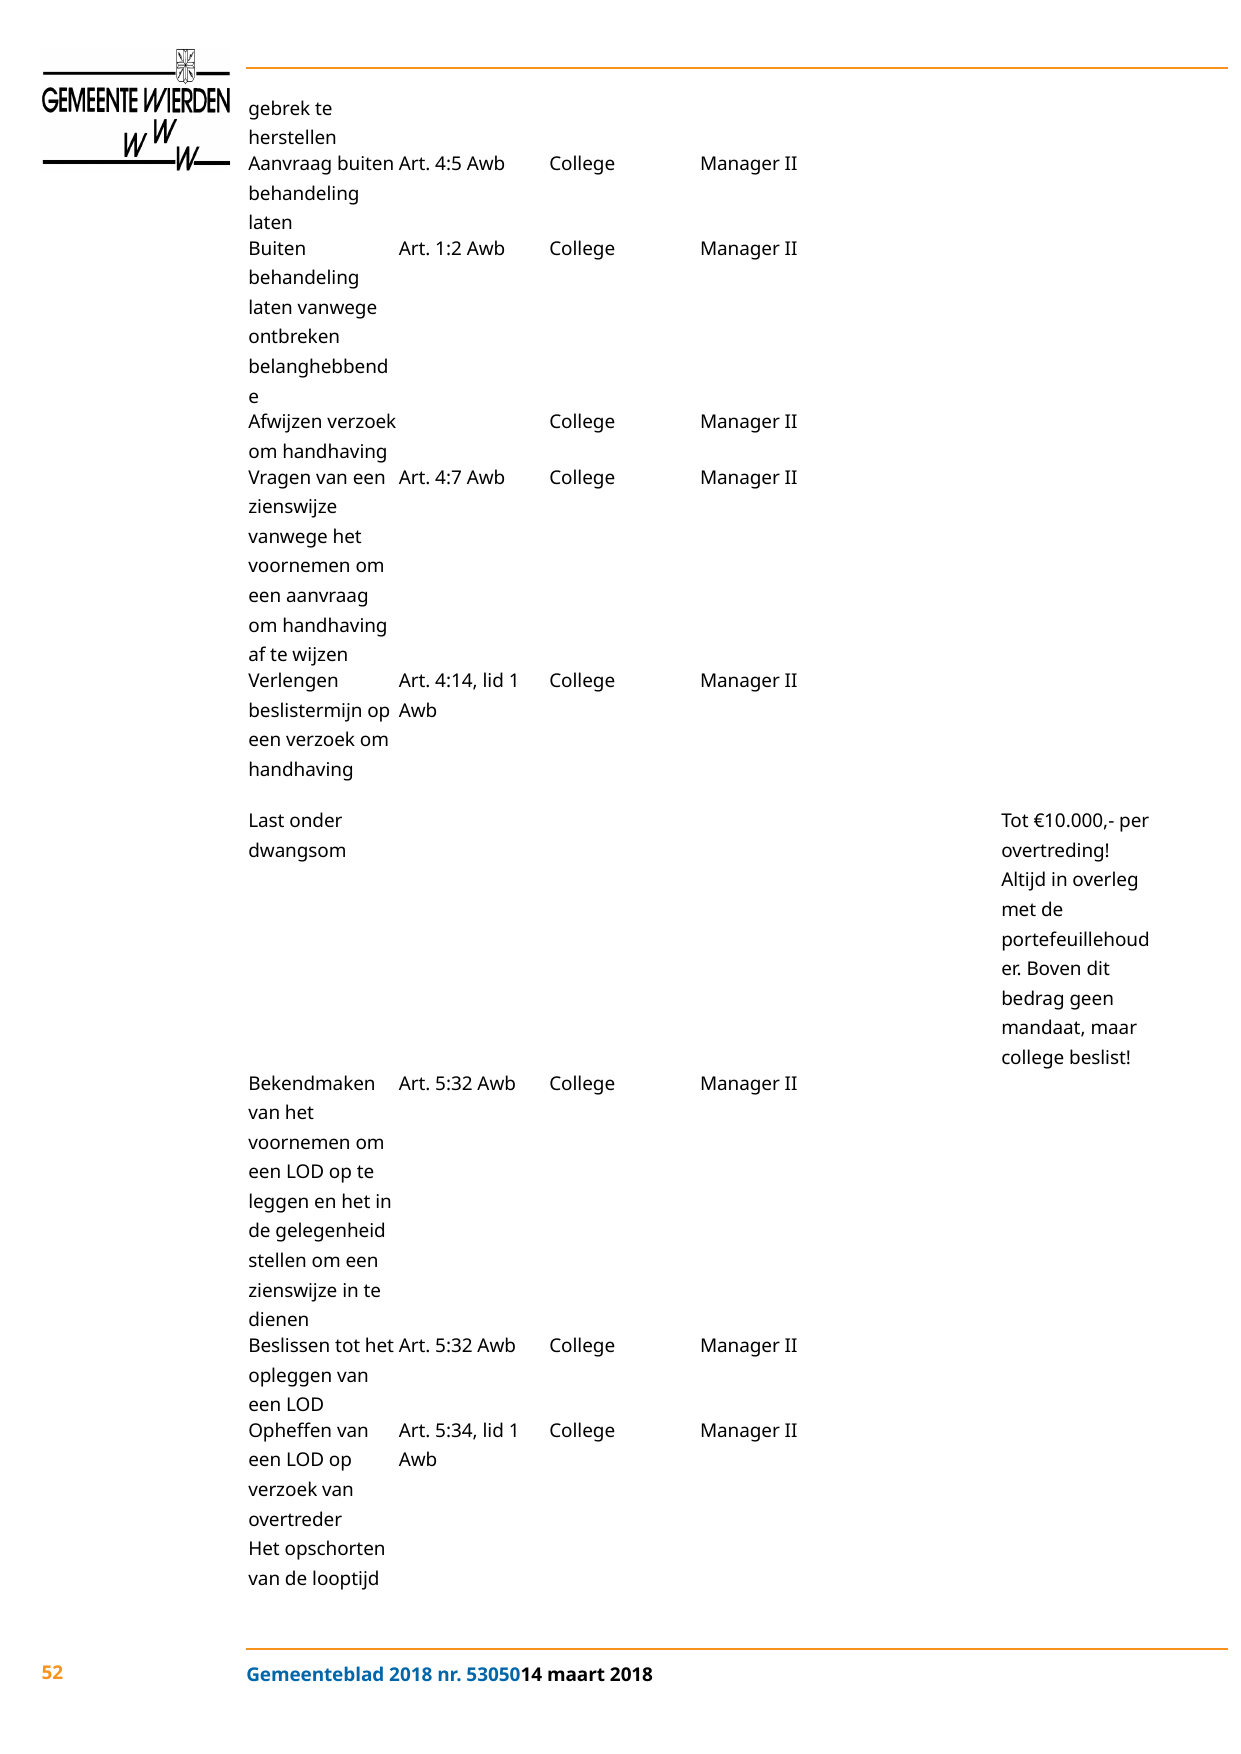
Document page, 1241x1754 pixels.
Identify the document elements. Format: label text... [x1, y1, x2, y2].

table_cell Manager II [700, 235, 850, 409]
table_cell Manager II [700, 1070, 850, 1332]
table_cell Buiten behandeling laten vanwege ontbreken belanghebbende [248, 235, 398, 409]
table_cell Art. 4:7 Awb [399, 464, 549, 667]
table_cell [1001, 1332, 1152, 1417]
table_cell Aanvraag buiten behandeling laten [248, 150, 398, 235]
table_cell Art. 1:2 Awb [399, 235, 549, 409]
table_cell Tot €10.000,- per overtreding! Altijd in overleg met de portefeuillehouder. Boven dit bedrag geen mandaat, maar college beslist! [1001, 808, 1152, 1070]
table_cell [850, 409, 1001, 464]
table_cell [850, 1332, 1001, 1417]
table_cell [700, 808, 850, 1070]
table_cell Vragen van een zienswijze vanwege het voornemen om een aanvraag om handhaving af te wijzen [248, 464, 398, 667]
table_cell [399, 409, 549, 464]
table_cell Manager II [700, 150, 850, 235]
table_cell [399, 95, 549, 150]
table_cell [1001, 95, 1152, 150]
table_cell College [549, 464, 700, 667]
table_cell College [549, 667, 700, 782]
table_cell [850, 464, 1001, 667]
table_cell [700, 782, 850, 807]
table_cell [850, 808, 1001, 1070]
table_cell Opheffen van een LOD op verzoek van overtreder Het opschorten van de looptijd [248, 1417, 398, 1591]
table_cell [700, 95, 850, 150]
table_cell Art. 5:32 Awb [399, 1070, 549, 1332]
table_cell [1001, 1070, 1152, 1332]
table_cell Art. 5:34, lid 1 Awb [399, 1417, 549, 1591]
table_cell Art. 5:32 Awb [399, 1332, 549, 1417]
table_cell College [549, 1332, 700, 1417]
table_cell Manager II [700, 1417, 850, 1591]
table_cell College [549, 409, 700, 464]
table_cell Art. 4:5 Awb [399, 150, 549, 235]
table_cell [1001, 667, 1152, 782]
table_cell [549, 95, 700, 150]
table_cell Manager II [700, 1332, 850, 1417]
table_cell Afwijzen verzoek om handhaving [248, 409, 398, 464]
table_cell [1001, 235, 1152, 409]
table_cell Bekendmaken van het voornemen om een LOD op te leggen en het in de gelegenheid stellen om een zienswijze in te dienen [248, 1070, 398, 1332]
table_cell [248, 782, 398, 807]
table_cell [549, 808, 700, 1070]
table_cell [850, 667, 1001, 782]
table_cell [399, 782, 549, 807]
table_cell College [549, 150, 700, 235]
table_cell [850, 782, 1001, 807]
table_cell gebrek te herstellen [248, 95, 398, 150]
table_cell [549, 782, 700, 807]
table_cell [1001, 150, 1152, 235]
table_cell Manager II [700, 409, 850, 464]
table_cell [850, 1417, 1001, 1591]
table_cell [1001, 1417, 1152, 1591]
table_cell Manager II [700, 464, 850, 667]
table_cell College [549, 1070, 700, 1332]
table_cell [399, 808, 549, 1070]
table_cell College [549, 1417, 700, 1591]
table_cell Beslissen tot het opleggen van een LOD [248, 1332, 398, 1417]
table_cell [1001, 464, 1152, 667]
table_cell [850, 95, 1001, 150]
table_cell [850, 235, 1001, 409]
table_cell [850, 150, 1001, 235]
table_cell Manager II [700, 667, 850, 782]
table_cell College [549, 235, 700, 409]
picture [41, 47, 231, 172]
table_cell Art. 4:14, lid 1 Awb [399, 667, 549, 782]
table_cell [1001, 782, 1152, 807]
table_cell Verlengen beslistermijn op een verzoek om handhaving [248, 667, 398, 782]
table_cell [1001, 409, 1152, 464]
table_cell [850, 1070, 1001, 1332]
table_cell Last onder dwangsom [248, 808, 398, 1070]
